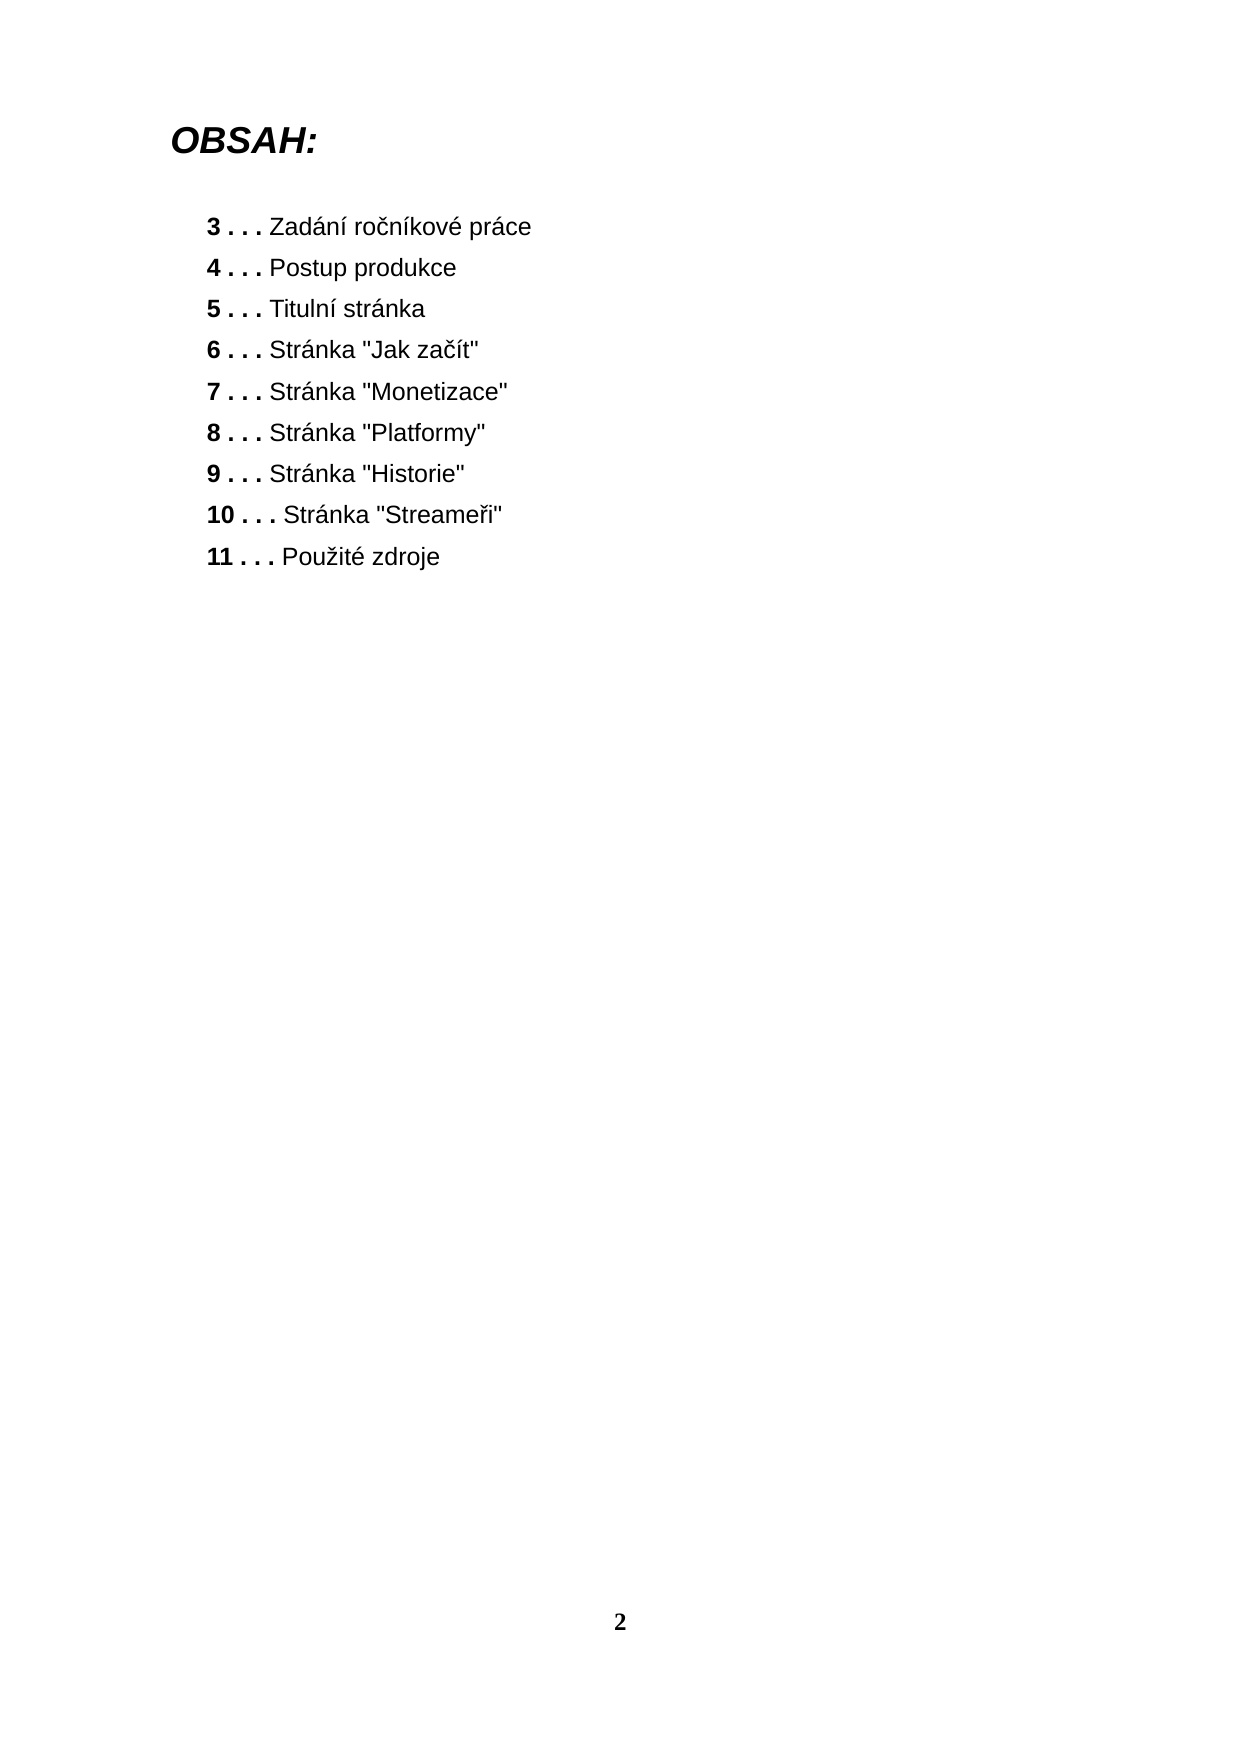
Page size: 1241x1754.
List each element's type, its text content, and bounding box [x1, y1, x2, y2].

text 7 . . . Stránka "Monetizace" [207, 377, 1122, 406]
text 3 . . . Zadání ročníkové práce [207, 212, 1122, 241]
text 4 . . . Postup produkce [207, 253, 1122, 282]
text 10 . . . Stránka "Streameři" [207, 501, 1122, 529]
text 6 . . . Stránka "Jak začít" [207, 336, 1122, 364]
text OBSAH: [118, 118, 1122, 161]
text 11 . . . Použité zdroje [207, 542, 1122, 571]
text 9 . . . Stránka "Historie" [207, 459, 1122, 488]
text 8 . . . Stránka "Platformy" [207, 418, 1122, 447]
text 5 . . . Titulní stránka [207, 294, 1122, 323]
